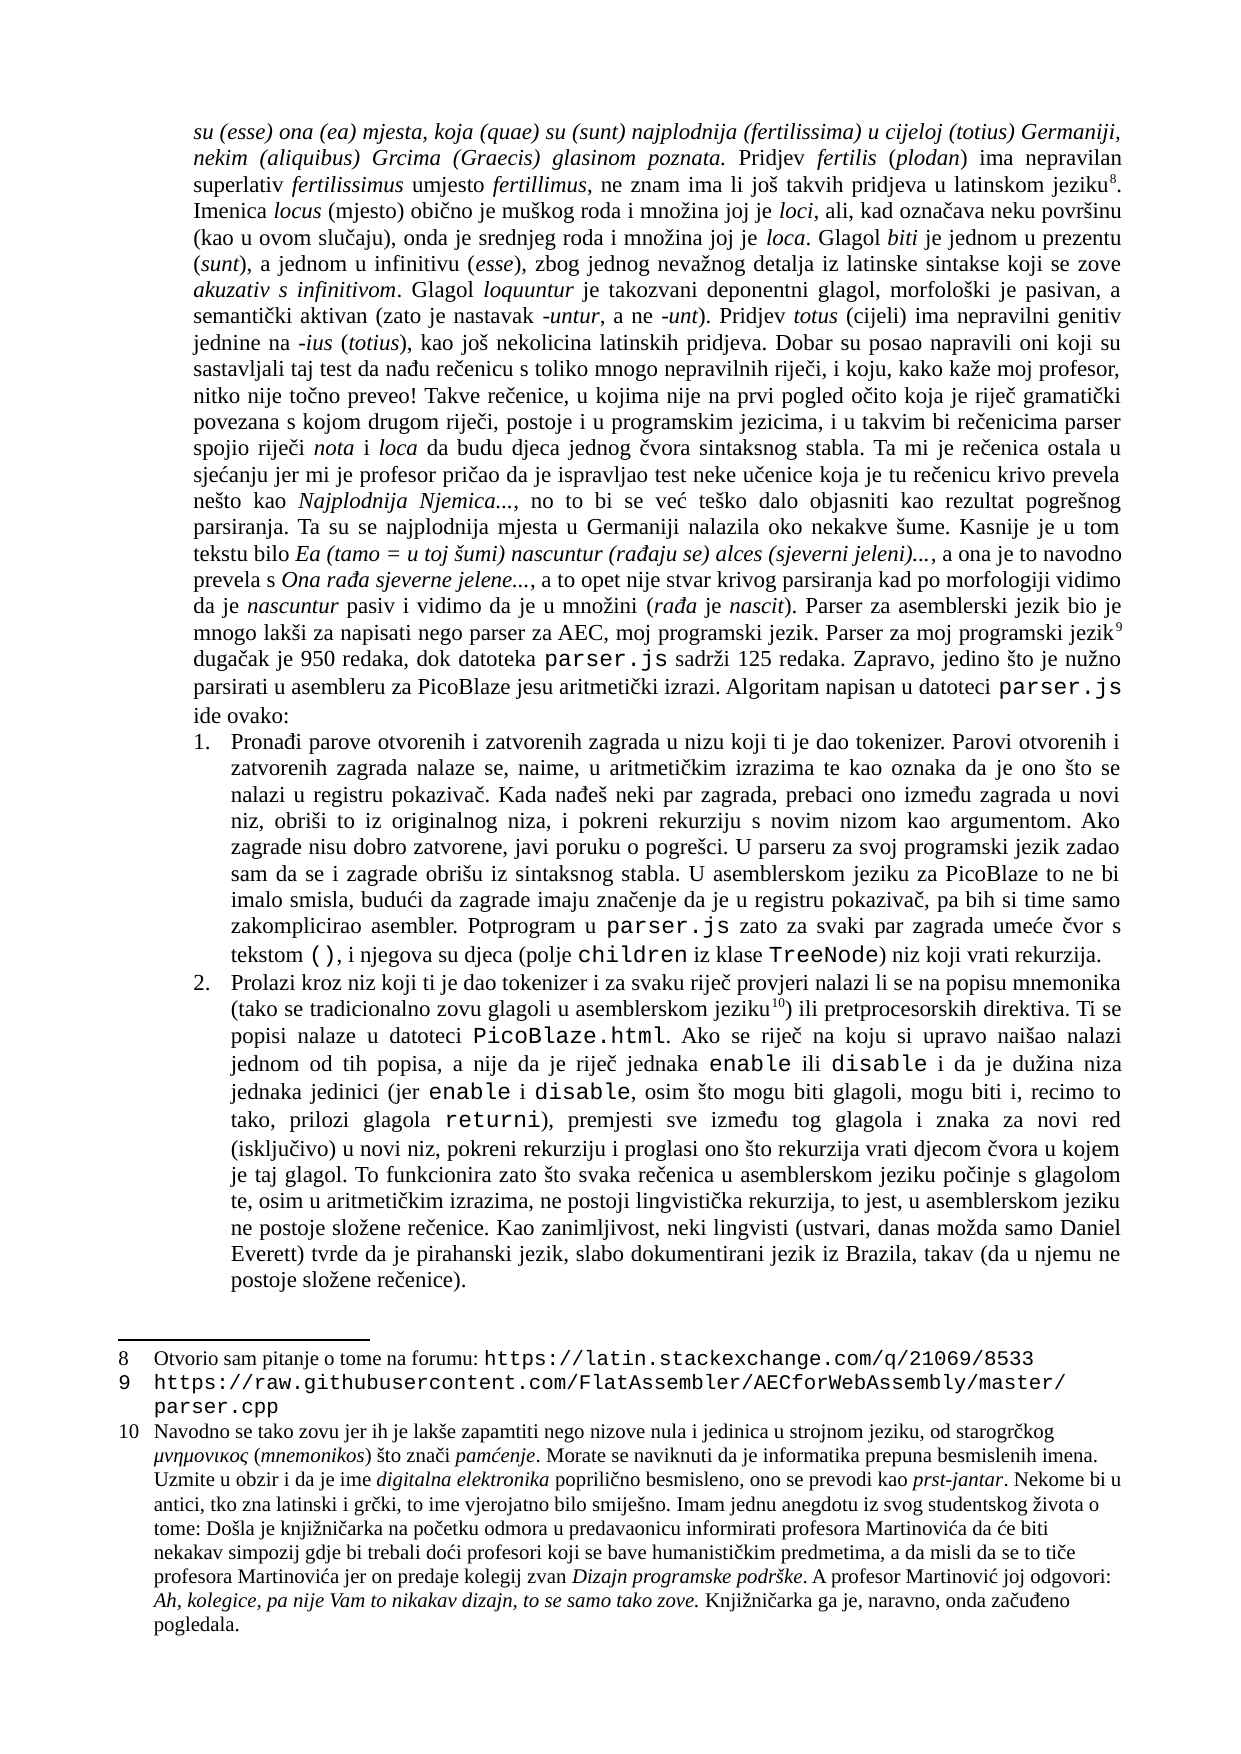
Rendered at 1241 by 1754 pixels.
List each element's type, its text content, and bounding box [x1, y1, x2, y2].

list Otvorio sam pitanje o tome na forumu: https://latin.stackexchange.com/q/21069/8533 [118, 1346, 1122, 1372]
list Prolazi kroz niz koji ti je dao tokenizer i za svaku riječ provjeri nalazi li se na popisu mnemonika (tako se tradicionalno zovu glagoli u asemblerskom jeziku) ili pretprocesorskih direktiva. Ti se popisi nalaze u datoteci PicoBlaze.html. Ako se riječ na koju si upravo naišao nalazi jednom od tih popisa, a nije da je riječ jednaka enable ili disable i da je dužina niza jednaka jedinici (jer enable i disable, osim što mogu biti glagoli, mogu biti i, recimo to tako, prilozi glagola returni), premjesti sve između tog glagola i znaka za novi red (isključivo) u novi niz, pokreni rekurziju i proglasi ono što rekurzija vrati djecom čvora u kojem je taj glagol. To funkcionira zato što svaka rečenica u asemblerskom jeziku počinje s glagolom te, osim u aritmetičkim izrazima, ne postoji lingvistička rekurzija, to jest, u asemblerskom jeziku ne postoje složene rečenice. Kao zanimljivost, neki lingvisti (ustvari, danas možda samo Daniel Everett) tvrde da je pirahanski jezik, slabo dokumentirani jezik iz Brazila, takav (da u njemu ne postoje složene rečenice). [193, 969, 1122, 1293]
list Pronađi parove otvorenih i zatvorenih zagrada u nizu koji ti je dao tokenizer. Parovi otvorenih i zatvorenih zagrada nalaze se, naime, u aritmetičkim izrazima te kao oznaka da je ono što se nalazi u registru pokazivač. Kada nađeš neki par zagrada, prebaci ono između zagrada u novi niz, obriši to iz originalnog niza, i pokreni rekurziju s novim nizom kao argumentom. Ako zagrade nisu dobro zatvorene, javi poruku o pogrešci. U parseru za svoj programski jezik zadao sam da se i zagrade obrišu iz sintaksnog stabla. U asemblerskom jeziku za PicoBlaze to ne bi imalo smisla, budući da zagrade imaju značenje da je u registru pokazivač, pa bih si time samo zakomplicirao asembler. Potprogram u parser.js zato za svaki par zagrada umeće čvor s tekstom (), i njegova su djeca (polje children iz klase TreeNode) niz koji vrati rekurzija. [193, 728, 1122, 969]
list Navodno se tako zovu jer ih je lakše zapamtiti nego nizove nula i jedinica u strojnom jeziku, od starogrčkog μνημονικος (mnemonikos) što znači pamćenje. Morate se naviknuti da je informatika prepuna besmislenih imena. Uzmite u obzir i da je ime digitalna elektronika poprilično besmisleno, ono se prevodi kao prst-jantar. Nekome bi u antici, tko zna latinski i grčki, to ime vjerojatno bilo smiješno. Imam jednu anegdotu iz svog studentskog života o tome: Došla je knjižničarka na početku odmora u predavaonicu informirati profesora Martinovića da će biti nekakav simpozij gdje bi trebali doći profesori koji se bave humanističkim predmetima, a da misli da se to tiče profesora Martinovića jer on predaje kolegij zvan Dizajn programske podrške. A profesor Martinović joj odgovori: Ah, kolegice, pa nije Vam to nikakav dizajn, to se samo tako zove. Knjižničarka ga je, naravno, onda začuđeno pogledala. [118, 1419, 1122, 1636]
list su (esse) ona (ea) mjesta, koja (quae) su (sunt) najplodnija (fertilissima) u cijeloj (totius) Germaniji, nekim (aliquibus) Grcima (Graecis) glasinom poznata. Pridjev fertilis (plodan) ima nepravilan superlativ fertilissimus umjesto fertillimus, ne znam ima li još takvih pridjeva u latinskom jeziku. Imenica locus (mjesto) obično je muškog roda i množina joj je loci, ali, kad označava neku površinu (kao u ovom slučaju), onda je srednjeg roda i množina joj je loca. Glagol biti je jednom u prezentu (sunt), a jednom u infinitivu (esse), zbog jednog nevažnog detalja iz latinske sintakse koji se zove akuzativ s infinitivom. Glagol loquuntur je takozvani deponentni glagol, morfološki je pasivan, a semantički aktivan (zato je nastavak -untur, a ne -unt). Pridjev totus (cijeli) ima nepravilni genitiv jednine na -ius (totius), kao još nekolicina latinskih pridjeva. Dobar su posao napravili oni koji su sastavljali taj test da nađu rečenicu s toliko mnogo nepravilnih riječi, i koju, kako kaže moj profesor, nitko nije točno preveo! Takve rečenice, u kojima nije na prvi pogled očito koja je riječ gramatički povezana s kojom drugom riječi, postoje i u programskim jezicima, i u takvim bi rečenicima parser spojio riječi nota i loca da budu djeca jednog čvora sintaksnog stabla. Ta mi je rečenica ostala u sjećanju jer mi je profesor pričao da je ispravljao test neke učenice koja je tu rečenicu krivo prevela nešto kao Najplodnija Njemica..., no to bi se već teško dalo objasniti kao rezultat pogrešnog parsiranja. Ta su se najplodnija mjesta u Germaniji nalazila oko nekakve šume. Kasnije je u tom tekstu bilo Ea (tamo = u toj šumi) nascuntur (rađaju se) alces (sjeverni jeleni)..., a ona je to navodno prevela s Ona rađa sjeverne jelene..., a to opet nije stvar krivog parsiranja kad po morfologiji vidimo da je nascuntur pasiv i vidimo da je u množini (rađa je nascit). Parser za asemblerski jezik bio je mnogo lakši za napisati nego parser za AEC, moj programski jezik. Parser za moj programski jezik dugačak je 950 redaka, dok datoteka parser.js sadrži 125 redaka. Zapravo, jedino što je nužno parsirati u asembleru za PicoBlaze jesu aritmetički izrazi. Algoritam napisan u datoteci parser.js ide ovako: [156, 118, 1122, 728]
list https://raw.githubusercontent.com/FlatAssembler/AECforWebAssembly/master/parser.cpp [118, 1372, 1122, 1419]
